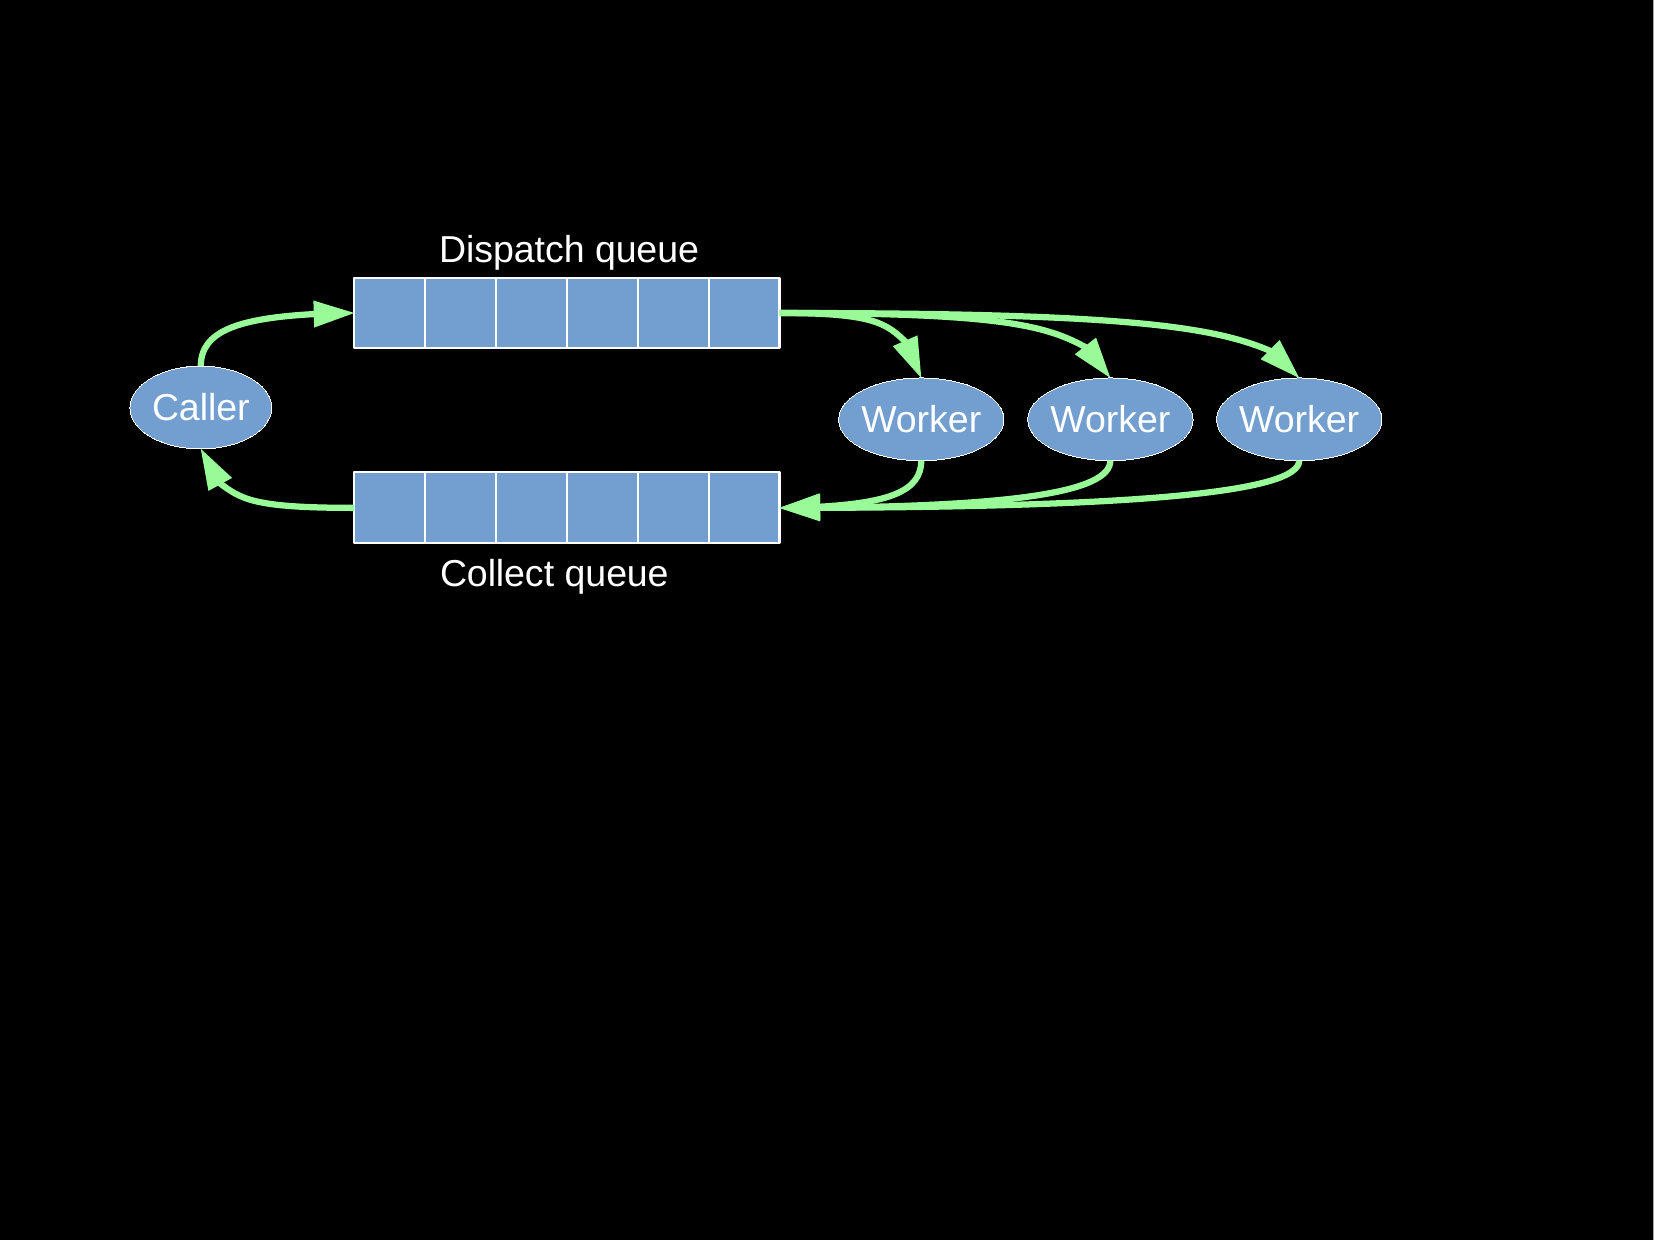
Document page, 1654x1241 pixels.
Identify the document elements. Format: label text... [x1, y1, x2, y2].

text_box [354, 277, 780, 349]
text_box Caller [129, 366, 272, 449]
text_box Dispatch queue [424, 220, 714, 278]
text_box Worker [1216, 377, 1382, 461]
text_box [354, 472, 780, 544]
text_box Worker [1027, 377, 1194, 461]
text_box Collect queue [425, 545, 684, 603]
text_box Worker [838, 377, 1004, 461]
